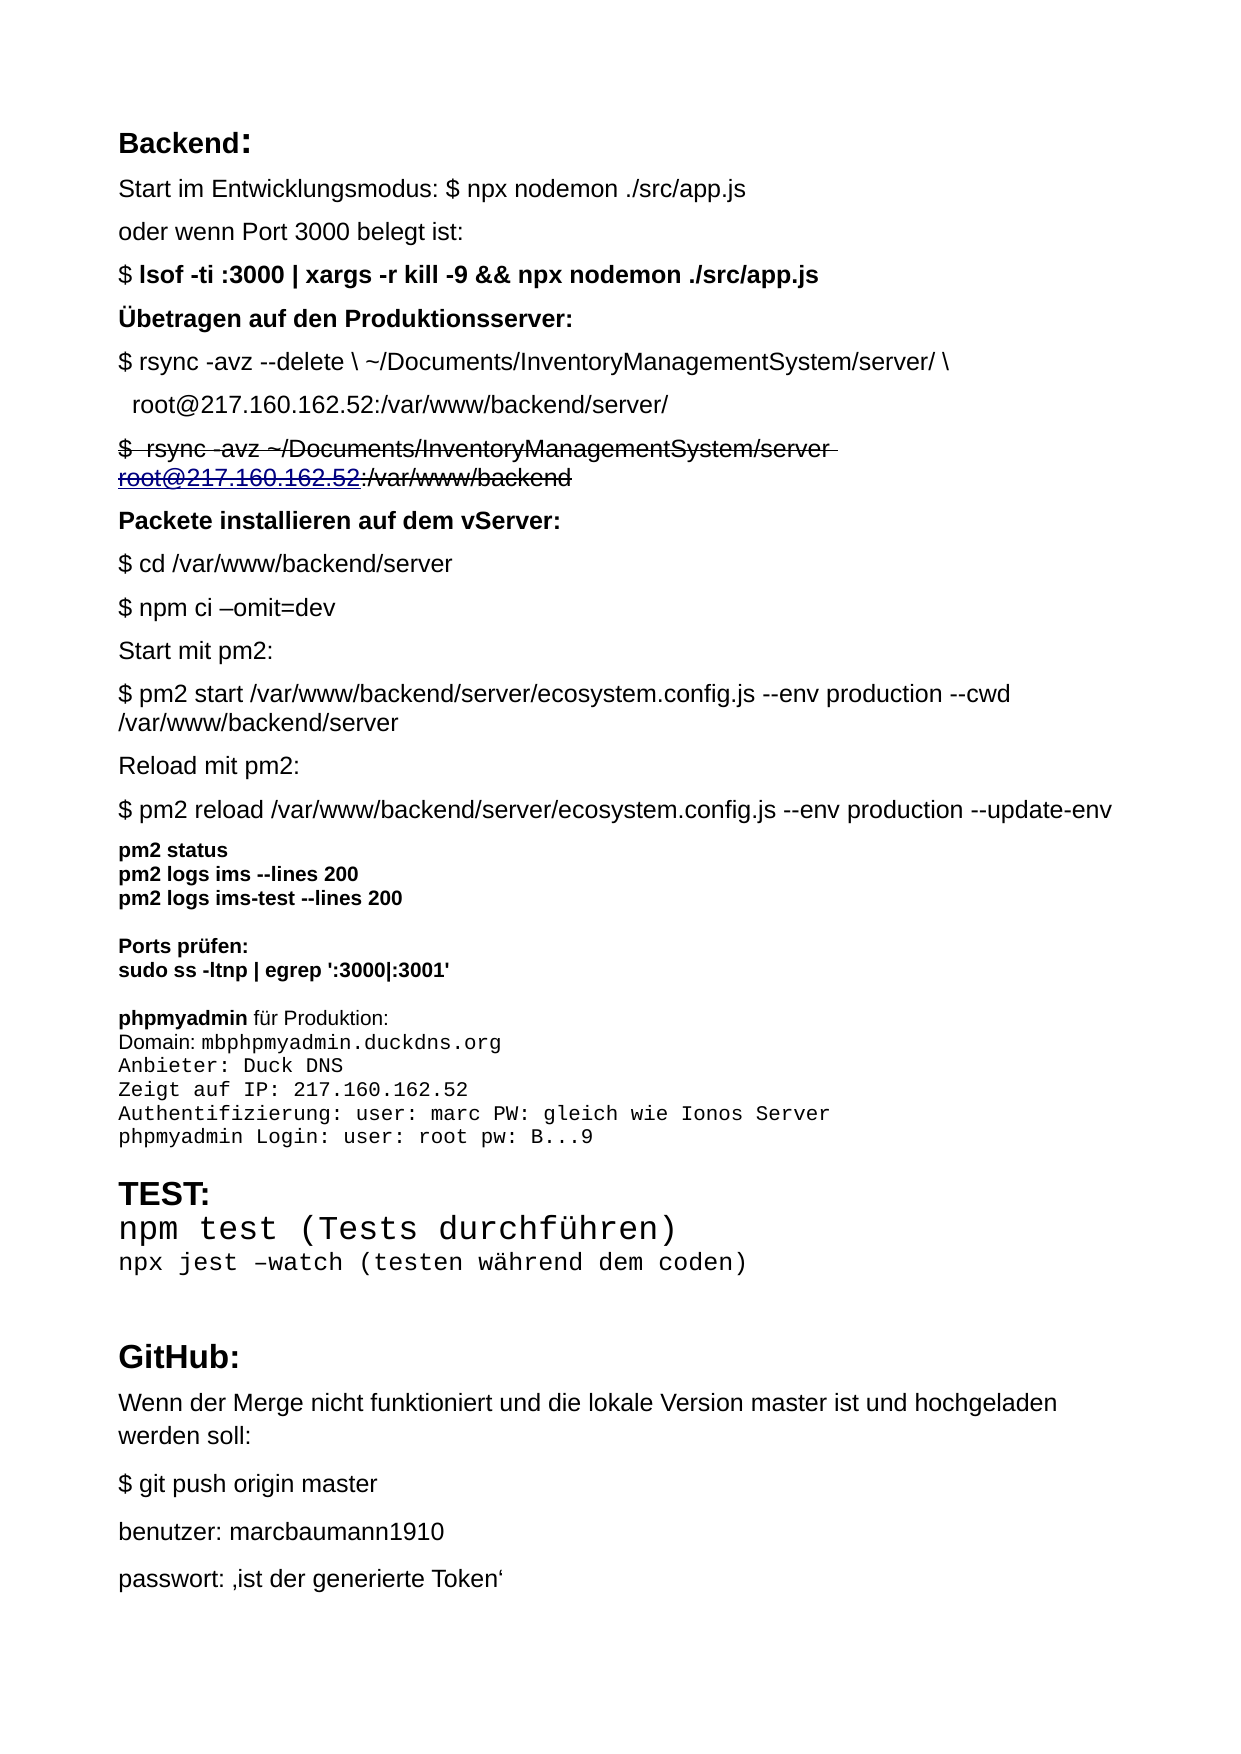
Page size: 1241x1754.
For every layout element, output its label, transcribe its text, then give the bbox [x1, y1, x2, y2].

text Anbieter: Duck DNS [118, 1055, 1122, 1079]
text Domain: mbphpmyadmin.duckdns.org [118, 1029, 1122, 1055]
text pm2 logs ims-test --lines 200 [118, 886, 1122, 910]
text Zeigt auf IP: 217.160.162.52 [118, 1079, 1122, 1103]
text $ git push origin master [118, 1469, 1122, 1498]
text Packete installieren auf dem vServer: [118, 506, 1122, 534]
text root@217.160.162.52:/var/www/backend/server/ [118, 390, 1122, 419]
text $ rsync -avz ~/Documents/InventoryManagementSystem/server root@217.160.162.52:/var/www/backend [118, 434, 1122, 491]
text pm2 logs ims --lines 200 [118, 862, 1122, 886]
text Start mit pm2: [118, 636, 1122, 664]
text npm test (Tests durchführen) [118, 1212, 1122, 1250]
text passwort: ‚ist der generierte Token‘ [118, 1564, 1122, 1593]
subtitle Backend: [118, 118, 1122, 161]
text $ cd /var/www/backend/server [118, 549, 1122, 578]
text $ rsync -avz --delete \ ~/Documents/InventoryManagementSystem/server/ \ [118, 347, 1122, 376]
text oder wenn Port 3000 belegt ist: [118, 217, 1122, 246]
text Reload mit pm2: [118, 751, 1122, 780]
text Authentifizierung: user: marc PW: gleich wie Ionos Server [118, 1103, 1122, 1126]
text phpmyadmin für Produktion: [118, 1006, 1122, 1029]
subtitle GitHub: [118, 1337, 1122, 1376]
text pm2 status [118, 838, 1122, 862]
text sudo ss -ltnp | egrep ':3000|:3001' [118, 958, 1122, 982]
text benutzer: marcbaumann1910 [118, 1516, 1122, 1545]
text $ npm ci –omit=dev [118, 592, 1122, 621]
text $ pm2 reload /var/www/backend/server/ecosystem.config.js --env production --update-env [118, 794, 1122, 823]
text phpmyadmin Login: user: root pw: B...9 [118, 1126, 1122, 1150]
text Ports prüfen: [118, 934, 1122, 958]
text Wenn der Merge nicht funktioniert und die lokale Version master ist und hochgeladen werden soll: [118, 1388, 1122, 1450]
text Übetragen auf den Produktionsserver: [118, 304, 1122, 332]
text TEST: [118, 1174, 1122, 1212]
text Start im Entwicklungsmodus: $ npx nodemon ./src/app.js [118, 174, 1122, 202]
text npx jest –watch (testen während dem coden) [118, 1250, 1122, 1278]
text $ lsof -ti :3000 | xargs -r kill -9 && npx nodemon ./src/app.js [118, 260, 1122, 289]
text $ pm2 start /var/www/backend/server/ecosystem.config.js --env production --cwd /var/www/backend/server [118, 679, 1122, 737]
